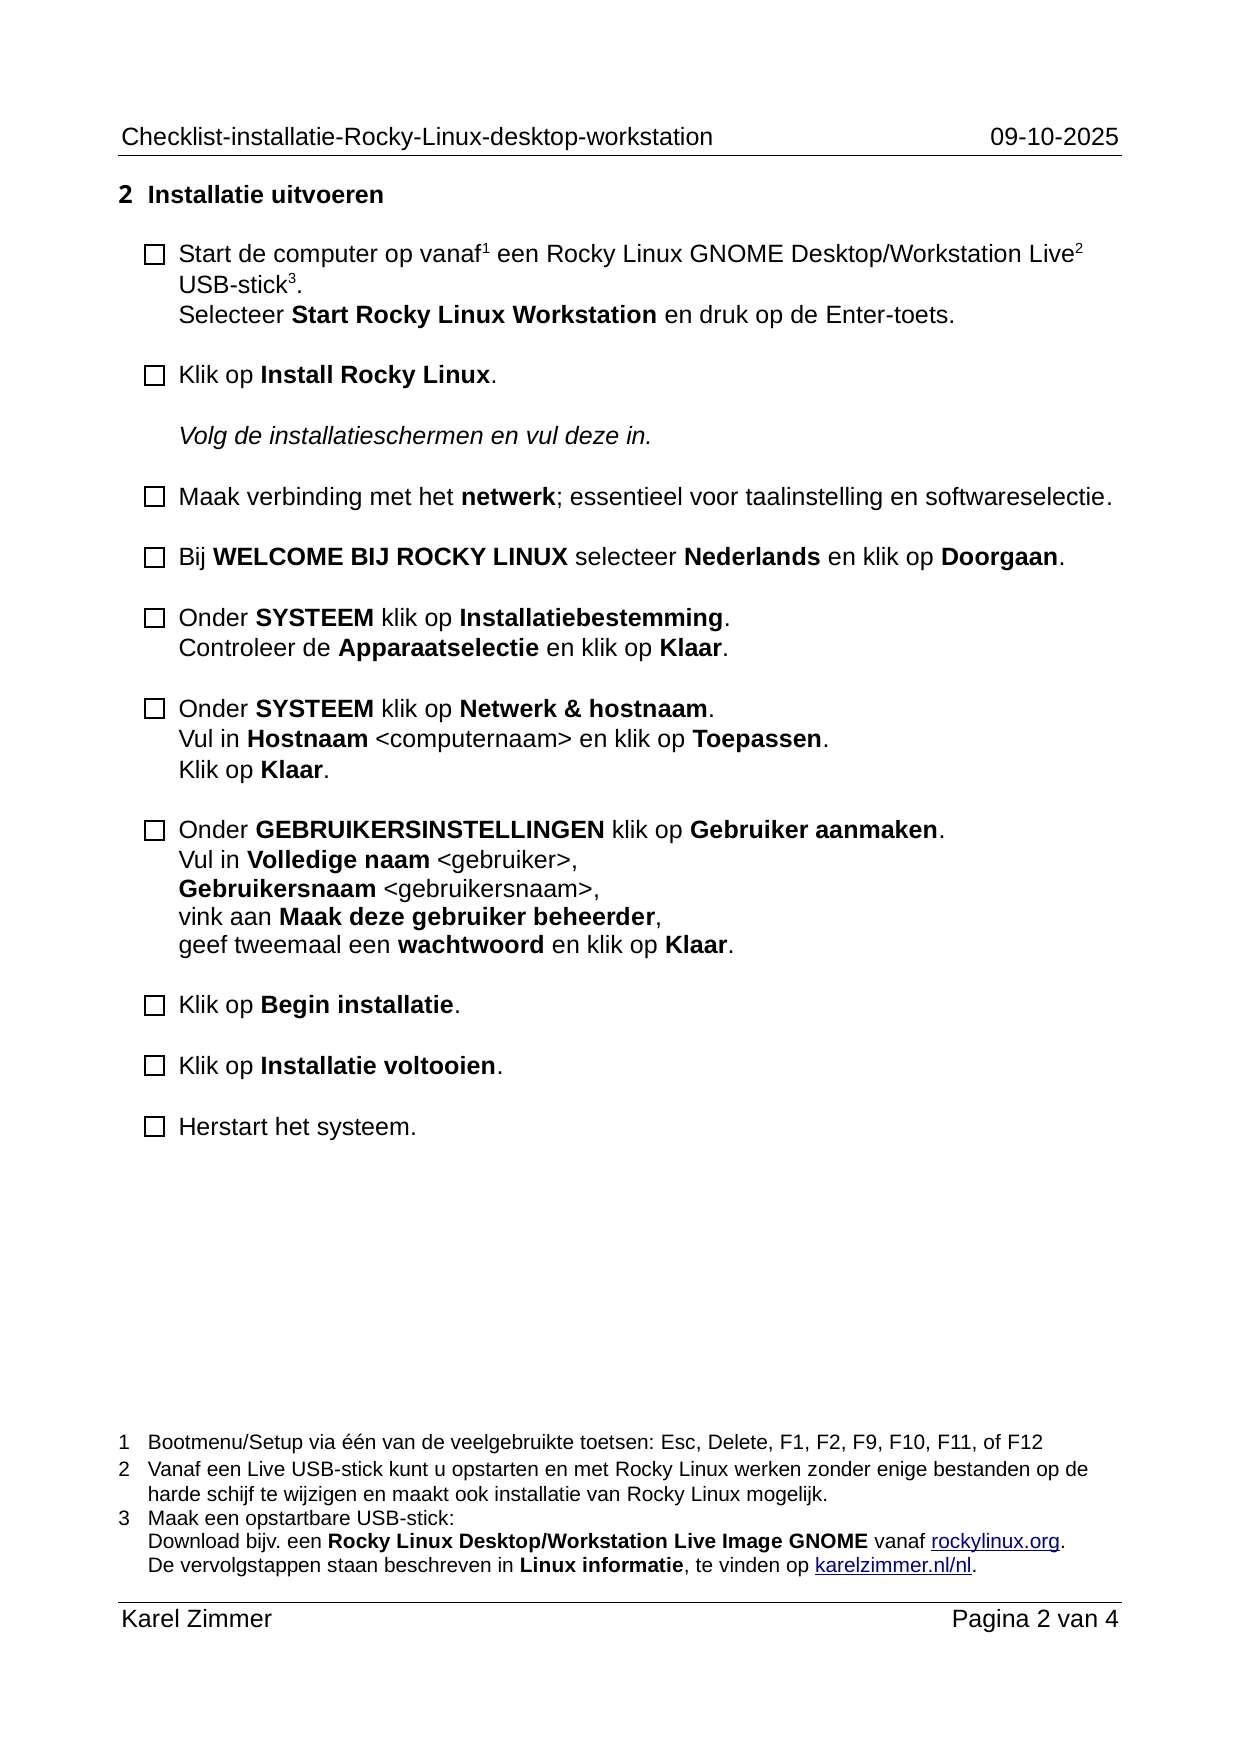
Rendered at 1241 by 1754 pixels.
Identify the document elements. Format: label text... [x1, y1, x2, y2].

table_cell [177, 512, 1122, 542]
table_cell [118, 360, 142, 391]
table_cell [142, 330, 177, 360]
table_cell [118, 1020, 142, 1051]
table_cell [142, 1111, 177, 1142]
table_cell [177, 451, 1122, 482]
table_cell [118, 960, 142, 990]
table_cell Onder SYSTEEM klik op Installatiebestemming. [177, 603, 1122, 633]
table_cell [177, 1020, 1122, 1051]
table_cell Bij WELCOME BIJ ROCKY LINUX selecteer Nederlands en klik op Doorgaan. [177, 542, 1122, 572]
table_cell Volg de installatieschermen en vul deze in. [177, 421, 1122, 451]
table_cell [142, 785, 177, 815]
table_cell [118, 573, 142, 603]
table_cell [118, 603, 142, 633]
table_cell [118, 694, 142, 724]
table_cell Onder GEBRUIKERSINSTELLINGEN klik op Gebruiker aanmaken. [177, 815, 1122, 845]
table_cell [142, 1051, 177, 1081]
table_cell [177, 330, 1122, 360]
table_cell [142, 421, 177, 451]
table_cell [118, 269, 142, 300]
table_cell [142, 694, 177, 724]
table_cell [142, 754, 177, 785]
table_cell Klik op Installatie voltooien. [177, 1051, 1122, 1081]
table_cell Controleer de Apparaatselectie en klik op Klaar. [177, 633, 1122, 663]
table_cell [118, 512, 142, 542]
table_cell Klik op Klaar. [177, 754, 1122, 785]
table_cell [118, 785, 142, 815]
table_header [142, 239, 177, 269]
table_cell [142, 664, 177, 694]
table_cell [142, 391, 177, 421]
table_cell Maak verbinding met het netwerk; essentieel voor taalinstelling en softwareselectie. [177, 482, 1122, 512]
table_cell [142, 573, 177, 603]
table_cell USB-stick. [177, 269, 1122, 300]
table_cell [177, 573, 1122, 603]
table_cell [142, 482, 177, 512]
table_header Start de computer op vanaf een Rocky Linux GNOME Desktop/Workstation Live [177, 239, 1122, 269]
table_cell [118, 542, 142, 572]
table_cell [142, 542, 177, 572]
table_cell [118, 1051, 142, 1081]
table_cell [142, 845, 177, 960]
table_cell [142, 1081, 177, 1111]
table_cell [177, 391, 1122, 421]
table_cell [118, 845, 142, 960]
table_cell Vul in Hostnaam <computernaam> en klik op Toepassen. [177, 724, 1122, 754]
table_cell [142, 990, 177, 1020]
table_cell [118, 724, 142, 754]
table_cell Selecteer Start Rocky Linux Workstation en druk op de Enter-toets. [177, 300, 1122, 330]
table_cell [118, 482, 142, 512]
table_cell Klik op Install Rocky Linux. [177, 360, 1122, 391]
table_cell [142, 633, 177, 663]
table_cell [118, 330, 142, 360]
table_cell [142, 269, 177, 300]
table_cell Herstart het systeem. [177, 1111, 1122, 1142]
table_cell [142, 815, 177, 845]
table_cell [118, 300, 142, 330]
table_cell [118, 990, 142, 1020]
table_cell [118, 1111, 142, 1142]
table_cell [142, 1020, 177, 1051]
table_cell [142, 300, 177, 330]
table_cell [118, 1081, 142, 1111]
table_cell [118, 633, 142, 663]
table_cell [142, 724, 177, 754]
table_cell [142, 960, 177, 990]
table_cell [177, 960, 1122, 990]
table_cell [118, 754, 142, 785]
table_cell [118, 815, 142, 845]
table_cell [177, 785, 1122, 815]
table_cell [142, 360, 177, 391]
table_cell Vul in Volledige naam <gebruiker>, Gebruikersnaam <gebruikersnaam>, vink aan Maak deze gebruiker beheerder, geef tweemaal een wachtwoord en klik op Klaar. [177, 845, 1122, 960]
table_header [118, 239, 142, 269]
table_cell [142, 603, 177, 633]
table_cell Klik op Begin installatie. [177, 990, 1122, 1020]
table_cell [177, 664, 1122, 694]
table_cell Onder SYSTEEM klik op Netwerk & hostnaam. [177, 694, 1122, 724]
table_cell [177, 1081, 1122, 1111]
table_cell [142, 512, 177, 542]
table_cell [142, 451, 177, 482]
table_cell [118, 664, 142, 694]
table_cell [118, 421, 142, 451]
table_cell [118, 451, 142, 482]
list Installatie uitvoeren [118, 177, 1122, 211]
table_cell [118, 391, 142, 421]
